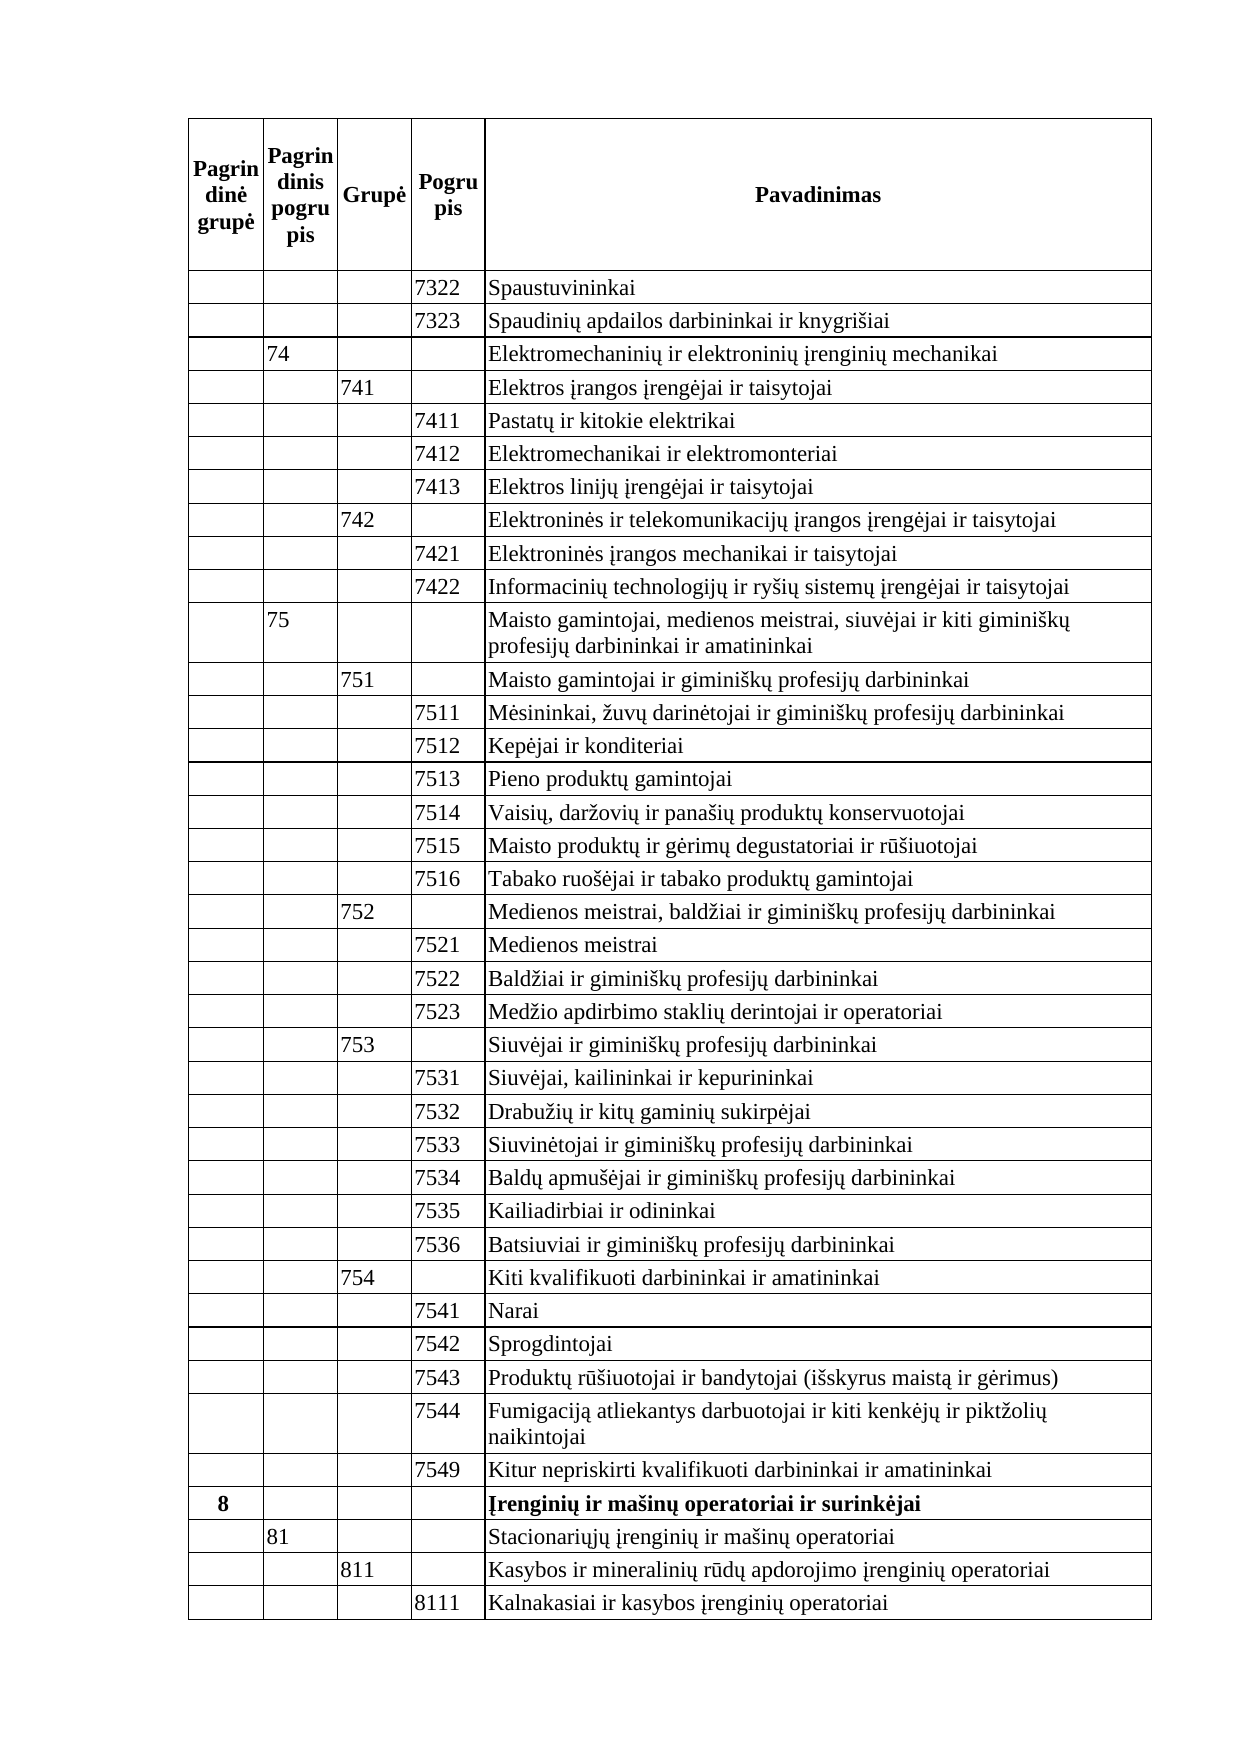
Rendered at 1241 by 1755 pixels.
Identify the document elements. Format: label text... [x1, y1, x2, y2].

table_cell [338, 995, 411, 1027]
table_cell [338, 729, 411, 761]
table_cell 752 [338, 895, 411, 928]
table_cell [264, 663, 337, 695]
table_cell [264, 1454, 337, 1486]
table_cell 7322 [412, 271, 484, 303]
table_cell Elektros linijų įrengėjai ir taisytojai [486, 470, 1151, 502]
table_cell Elektroninės įrangos mechanikai ir taisytojai [486, 537, 1151, 569]
table_cell 811 [338, 1553, 411, 1585]
table_cell [338, 1228, 411, 1260]
table_cell 7512 [412, 729, 484, 761]
table_cell [264, 1487, 337, 1519]
table_cell [189, 603, 263, 662]
table_cell [189, 1261, 263, 1293]
table_cell [189, 271, 263, 303]
table_cell [412, 663, 484, 695]
table_cell 7412 [412, 437, 484, 469]
table_cell [338, 1128, 411, 1160]
table_cell 7534 [412, 1161, 484, 1193]
table_cell [338, 1195, 411, 1227]
table_cell 7549 [412, 1454, 484, 1486]
table_cell Pieno produktų gamintojai [486, 763, 1151, 795]
table_cell Kitur nepriskirti kvalifikuoti darbininkai ir amatininkai [486, 1454, 1151, 1486]
table_cell Siuvėjai, kailininkai ir kepurininkai [486, 1062, 1151, 1094]
table_cell 74 [264, 338, 337, 369]
table_cell [264, 995, 337, 1027]
table_cell [264, 862, 337, 894]
table_cell [264, 1394, 337, 1452]
table_cell [189, 304, 263, 336]
table_cell [264, 796, 337, 828]
table_cell 7516 [412, 862, 484, 894]
table_cell Narai [486, 1294, 1151, 1326]
table_cell [189, 437, 263, 469]
table_cell [338, 537, 411, 569]
table_cell [338, 763, 411, 795]
table_cell Siuvinėtojai ir giminiškų profesijų darbininkai [486, 1128, 1151, 1160]
table_cell [264, 763, 337, 795]
table_cell 7511 [412, 696, 484, 728]
table_cell Elektros įrangos įrengėjai ir taisytojai [486, 371, 1151, 403]
table_cell Drabužių ir kitų gaminių sukirpėjai [486, 1095, 1151, 1127]
table_cell [189, 470, 263, 502]
table_cell [264, 962, 337, 994]
table_cell [338, 1394, 411, 1452]
table_cell [338, 570, 411, 602]
table_cell [189, 696, 263, 728]
table_cell Maisto gamintojai, medienos meistrai, siuvėjai ir kiti giminiškų profesijų darbininkai ir amatininkai [486, 603, 1151, 662]
table_cell [264, 1195, 337, 1227]
table_cell Spaustuvininkai [486, 271, 1151, 303]
table_cell [412, 371, 484, 403]
table_cell [338, 696, 411, 728]
table_cell 81 [264, 1520, 337, 1552]
table_cell [189, 763, 263, 795]
table_cell 7513 [412, 763, 484, 795]
table_cell 7521 [412, 929, 484, 961]
table_cell 7542 [412, 1328, 484, 1359]
table_cell [264, 696, 337, 728]
table_cell Mėsininkai, žuvų darinėtojai ir giminiškų profesijų darbininkai [486, 696, 1151, 728]
table_cell [338, 437, 411, 469]
table_cell [189, 1128, 263, 1160]
table_cell [264, 537, 337, 569]
table_cell [189, 404, 263, 436]
table_cell [189, 1328, 263, 1359]
table_cell [264, 504, 337, 536]
table_cell 741 [338, 371, 411, 403]
table_cell [264, 1586, 337, 1618]
table_cell [189, 1161, 263, 1193]
table_cell Informacinių technologijų ir ryšių sistemų įrengėjai ir taisytojai [486, 570, 1151, 602]
table_cell 7531 [412, 1062, 484, 1094]
table_cell [264, 929, 337, 961]
table_header Pavadinimas [486, 119, 1151, 270]
table_cell [264, 1062, 337, 1094]
table_cell [189, 995, 263, 1027]
table_cell [338, 1062, 411, 1094]
table_cell [264, 1095, 337, 1127]
table_cell [264, 1228, 337, 1260]
table_cell [338, 1095, 411, 1127]
table_cell [412, 1261, 484, 1293]
table_cell [189, 1294, 263, 1326]
table_cell [264, 404, 337, 436]
table_cell [264, 1261, 337, 1293]
table_cell [412, 1520, 484, 1552]
table_cell Elektromechaninių ir elektroninių įrenginių mechanikai [486, 338, 1151, 369]
table_cell [338, 338, 411, 369]
table_cell 7421 [412, 537, 484, 569]
table_cell [189, 1195, 263, 1227]
table_cell [412, 338, 484, 369]
table_cell [338, 304, 411, 336]
table_cell [189, 1361, 263, 1393]
table_cell [189, 1394, 263, 1452]
table_cell [264, 570, 337, 602]
table_cell Baldžiai ir giminiškų profesijų darbininkai [486, 962, 1151, 994]
table_cell 7413 [412, 470, 484, 502]
table_cell [189, 338, 263, 369]
table_cell [264, 371, 337, 403]
table_cell [189, 663, 263, 695]
table_cell [264, 470, 337, 502]
table_cell 7515 [412, 829, 484, 861]
table_cell 7541 [412, 1294, 484, 1326]
table_cell 7422 [412, 570, 484, 602]
table_cell [264, 271, 337, 303]
table_cell Produktų rūšiuotojai ir bandytojai (išskyrus maistą ir gėrimus) [486, 1361, 1151, 1393]
table_cell Maisto produktų ir gėrimų degustatoriai ir rūšiuotojai [486, 829, 1151, 861]
table_cell [189, 929, 263, 961]
table_cell [189, 962, 263, 994]
table_cell [264, 1553, 337, 1585]
table_cell Batsiuviai ir giminiškų profesijų darbininkai [486, 1228, 1151, 1260]
table_cell [264, 1128, 337, 1160]
table_cell [189, 862, 263, 894]
table_cell Kailiadirbiai ir odininkai [486, 1195, 1151, 1227]
table_cell Tabako ruošėjai ir tabako produktų gamintojai [486, 862, 1151, 894]
table_cell [412, 895, 484, 928]
table_cell [338, 603, 411, 662]
table_cell [264, 1328, 337, 1359]
table_cell [338, 1454, 411, 1486]
table_cell Elektromechanikai ir elektromonteriai [486, 437, 1151, 469]
table_cell [189, 829, 263, 861]
table_cell Baldų apmušėjai ir giminiškų profesijų darbininkai [486, 1161, 1151, 1193]
table_cell [338, 271, 411, 303]
table_cell [412, 1553, 484, 1585]
table_cell [412, 1487, 484, 1519]
table_cell [189, 1553, 263, 1585]
table_cell [412, 504, 484, 536]
table_cell Siuvėjai ir giminiškų profesijų darbininkai [486, 1028, 1151, 1061]
table_cell [338, 1586, 411, 1618]
table_cell [189, 1095, 263, 1127]
table_cell [264, 729, 337, 761]
table_header Pagrindinis pogrupis [264, 119, 337, 270]
table_cell [189, 537, 263, 569]
table_cell 7533 [412, 1128, 484, 1160]
table_cell 8 [189, 1487, 263, 1519]
table_cell [264, 1294, 337, 1326]
table_cell Fumigaciją atliekantys darbuotojai ir kiti kenkėjų ir piktžolių naikintojai [486, 1394, 1151, 1452]
table_cell [189, 371, 263, 403]
table_cell [264, 829, 337, 861]
table_cell [189, 1520, 263, 1552]
table_cell 7535 [412, 1195, 484, 1227]
table_cell [338, 470, 411, 502]
table_cell 7522 [412, 962, 484, 994]
table_cell [338, 929, 411, 961]
table_cell 7411 [412, 404, 484, 436]
table_cell [412, 1028, 484, 1061]
table_cell [189, 570, 263, 602]
table_cell [264, 437, 337, 469]
table_cell [189, 796, 263, 828]
table_cell 7532 [412, 1095, 484, 1127]
table_cell [264, 304, 337, 336]
table_cell 7323 [412, 304, 484, 336]
table_cell Medienos meistrai, baldžiai ir giminiškų profesijų darbininkai [486, 895, 1151, 928]
table_cell [338, 1294, 411, 1326]
table_header Grupė [338, 119, 411, 270]
table_cell [264, 1361, 337, 1393]
table_cell Medžio apdirbimo staklių derintojai ir operatoriai [486, 995, 1151, 1027]
table_cell [338, 1328, 411, 1359]
table_cell 7544 [412, 1394, 484, 1452]
table_cell Maisto gamintojai ir giminiškų profesijų darbininkai [486, 663, 1151, 695]
table_cell [189, 1586, 263, 1618]
table_cell Kiti kvalifikuoti darbininkai ir amatininkai [486, 1261, 1151, 1293]
table_cell [264, 895, 337, 928]
table_cell [338, 404, 411, 436]
table_cell [338, 1161, 411, 1193]
table_cell [264, 1028, 337, 1061]
table_cell 7543 [412, 1361, 484, 1393]
table_cell Kalnakasiai ir kasybos įrenginių operatoriai [486, 1586, 1151, 1618]
table_cell [189, 895, 263, 928]
table_cell [338, 1487, 411, 1519]
table_cell [264, 1161, 337, 1193]
table_cell [189, 504, 263, 536]
table_cell Medienos meistrai [486, 929, 1151, 961]
table_cell Įrenginių ir mašinų operatoriai ir surinkėjai [486, 1487, 1151, 1519]
table_cell Kepėjai ir konditeriai [486, 729, 1151, 761]
table_cell [189, 1454, 263, 1486]
table_cell 754 [338, 1261, 411, 1293]
table_cell [338, 796, 411, 828]
table_cell [189, 729, 263, 761]
table_cell [338, 1520, 411, 1552]
table_cell [412, 603, 484, 662]
table_cell [338, 962, 411, 994]
table_cell Vaisių, daržovių ir panašių produktų konservuotojai [486, 796, 1151, 828]
table_cell 75 [264, 603, 337, 662]
table_cell Pastatų ir kitokie elektrikai [486, 404, 1151, 436]
table_cell [189, 1062, 263, 1094]
table_cell Spaudinių apdailos darbininkai ir knygrišiai [486, 304, 1151, 336]
table_cell [338, 829, 411, 861]
table_cell Elektroninės ir telekomunikacijų įrangos įrengėjai ir taisytojai [486, 504, 1151, 536]
table_cell [189, 1028, 263, 1061]
table_cell [189, 1228, 263, 1260]
table_cell 7536 [412, 1228, 484, 1260]
table_cell [338, 1361, 411, 1393]
table_cell Sprogdintojai [486, 1328, 1151, 1359]
table_cell 753 [338, 1028, 411, 1061]
table_cell Kasybos ir mineralinių rūdų apdorojimo įrenginių operatoriai [486, 1553, 1151, 1585]
table_cell [338, 862, 411, 894]
table_header Pagrindinė grupė [189, 119, 263, 270]
table_cell 7523 [412, 995, 484, 1027]
table_cell 7514 [412, 796, 484, 828]
table_cell 751 [338, 663, 411, 695]
table_cell 8111 [412, 1586, 484, 1618]
table_cell 742 [338, 504, 411, 536]
table_cell Stacionariųjų įrenginių ir mašinų operatoriai [486, 1520, 1151, 1552]
table_header Pogrupis [412, 119, 484, 270]
